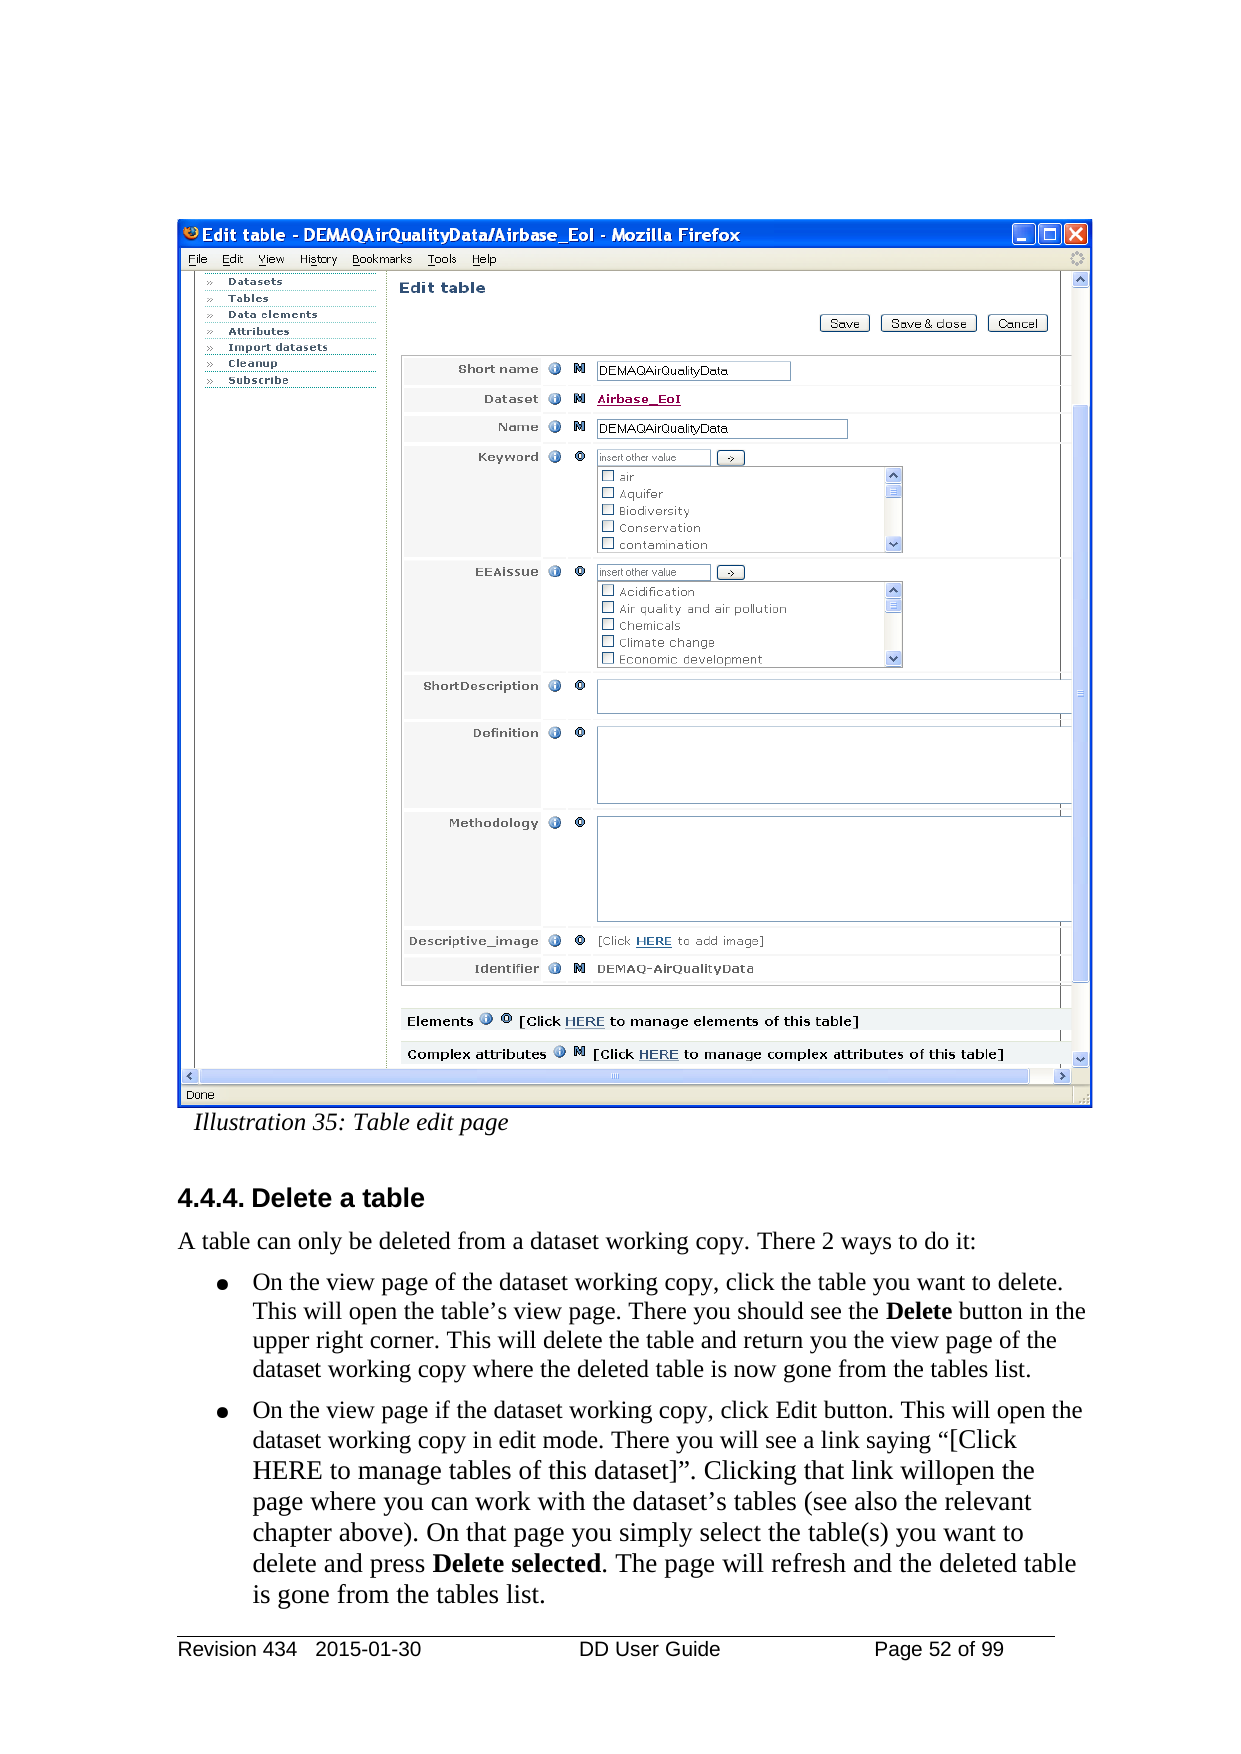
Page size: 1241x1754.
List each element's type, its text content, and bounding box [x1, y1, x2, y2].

picture [177, 219, 1093, 1108]
text Illustration 35: Table edit page [194, 1108, 1076, 1136]
list On the view page if the dataset working copy, click Edit button. This will open the dataset working copy in edit mode. There you will see a link saying “[Click HERE to manage tables of this dataset]”. Clicking that link willopen the page where you can work with the dataset’s tables (see also the relevant chapter above). On that page you simply select the table(s) you want to delete and press Delete selected. The page will refresh and the deleted table is gone from the tables list. [215, 1394, 1092, 1610]
list On the view page of the dataset working copy, click the table you want to delete. This will open the table’s view page. There you should see the Delete button in the upper right corner. This will delete the table and return you the view page of the dataset working copy where the deleted table is now gone from the tables list. [215, 1266, 1092, 1383]
subtitle Delete a table [177, 1182, 1092, 1213]
text A table can only be deleted from a dataset working copy. There 2 ways to do it: [177, 1226, 1092, 1255]
